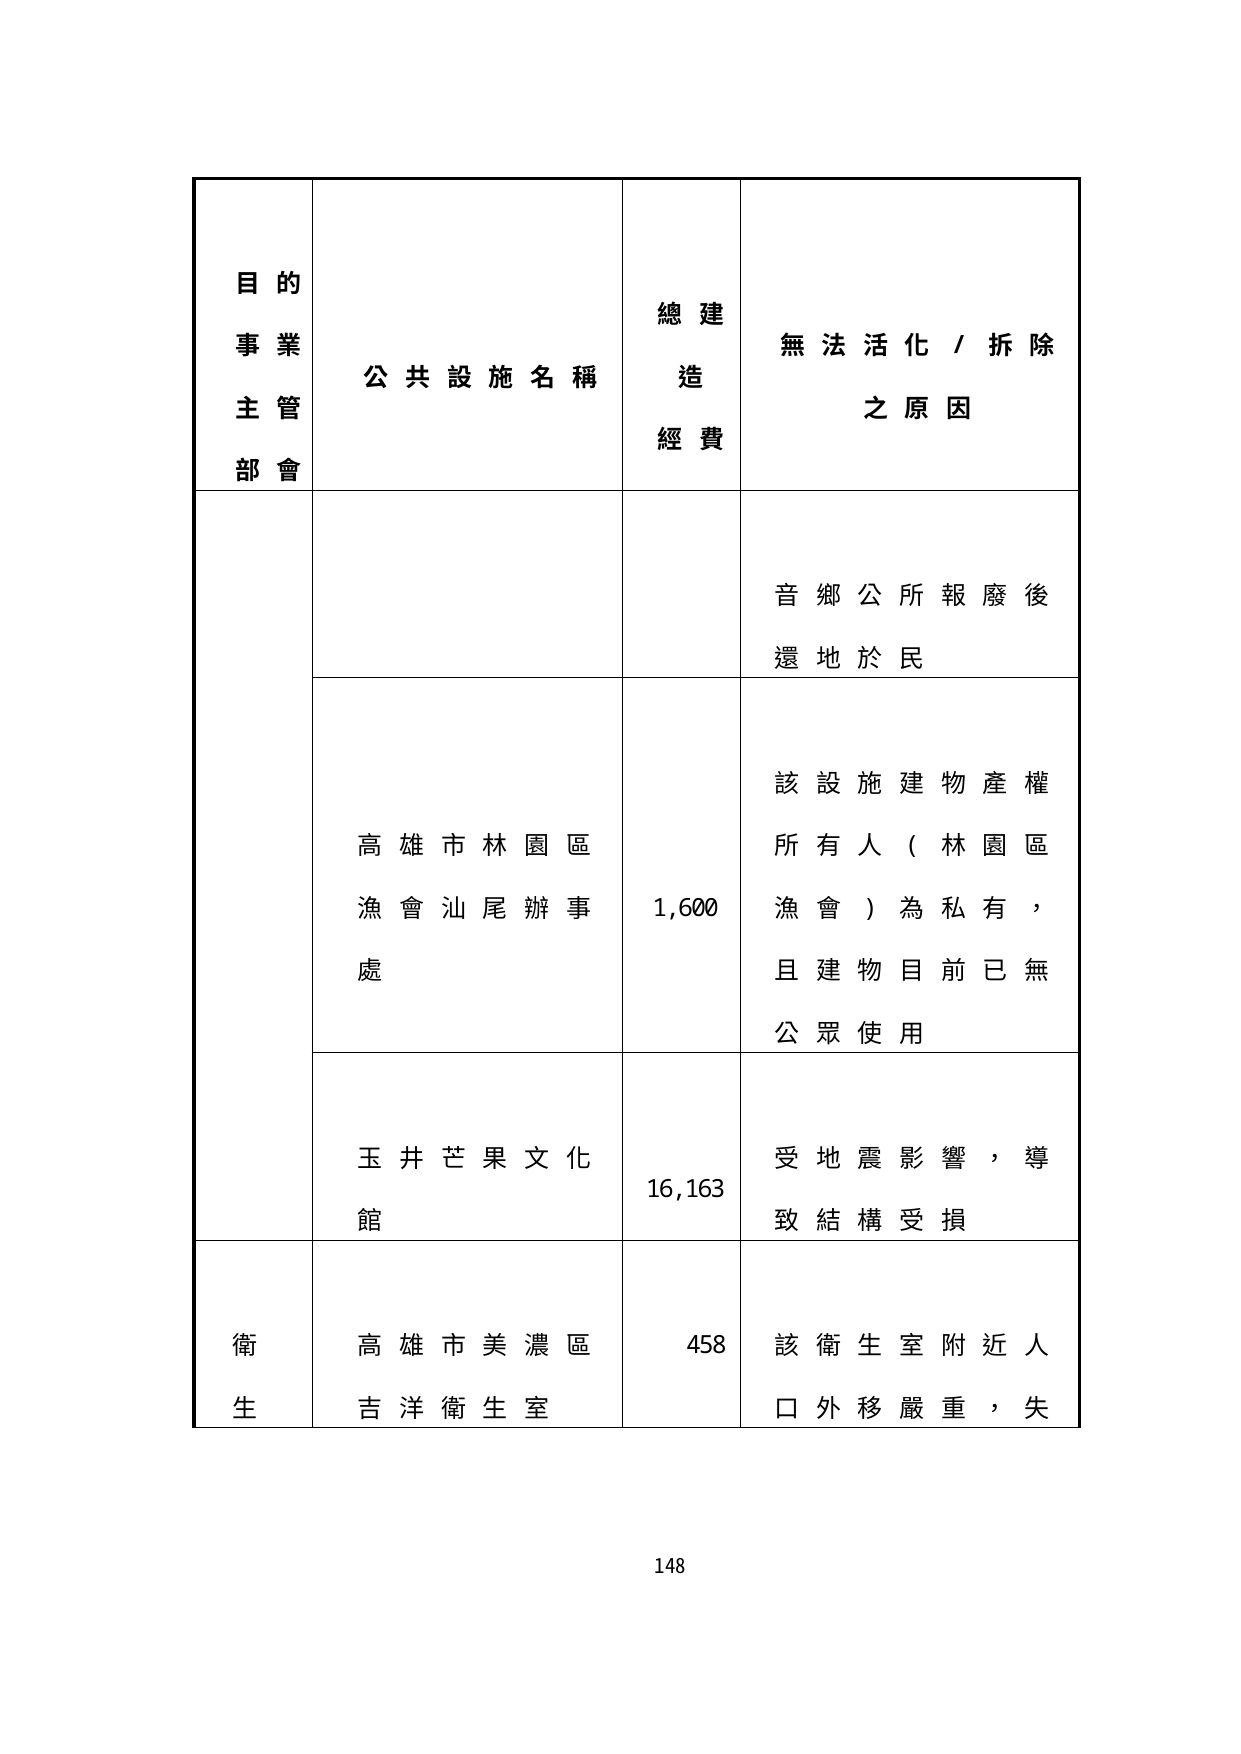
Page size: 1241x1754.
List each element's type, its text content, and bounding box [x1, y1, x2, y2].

table_cell 受地震影響，導致結構受損 [741, 1053, 1078, 1240]
table_cell 高雄市林園區漁會汕尾辦事處 [313, 678, 622, 1052]
table_cell 1,600 [623, 678, 740, 1052]
table_cell 458 [623, 1241, 740, 1427]
table_cell 該設施建物產權所有人(林園區漁會)為私有，且建物目前已無公眾使用 [741, 678, 1078, 1052]
table_header 目的事業 主管部會 [196, 180, 312, 490]
table_header 公共設施名稱 [313, 180, 622, 490]
table_cell 衛生 [196, 1241, 312, 1427]
table_cell 音鄉公所報廢後還地於民 [741, 491, 1078, 677]
table_cell [196, 491, 312, 1240]
table_cell 玉井芒果文化館 [313, 1053, 622, 1240]
table_cell 高雄市美濃區吉洋衛生室 [313, 1241, 622, 1427]
table_cell [313, 491, 622, 677]
table_cell 16,163 [623, 1053, 740, 1240]
table_cell [623, 491, 740, 677]
table_cell 該衛生室附近人口外移嚴重，失 [741, 1241, 1078, 1427]
table_header 總建造 經費 [623, 180, 740, 490]
table_header 無法活化/拆除之原因 [741, 180, 1078, 490]
